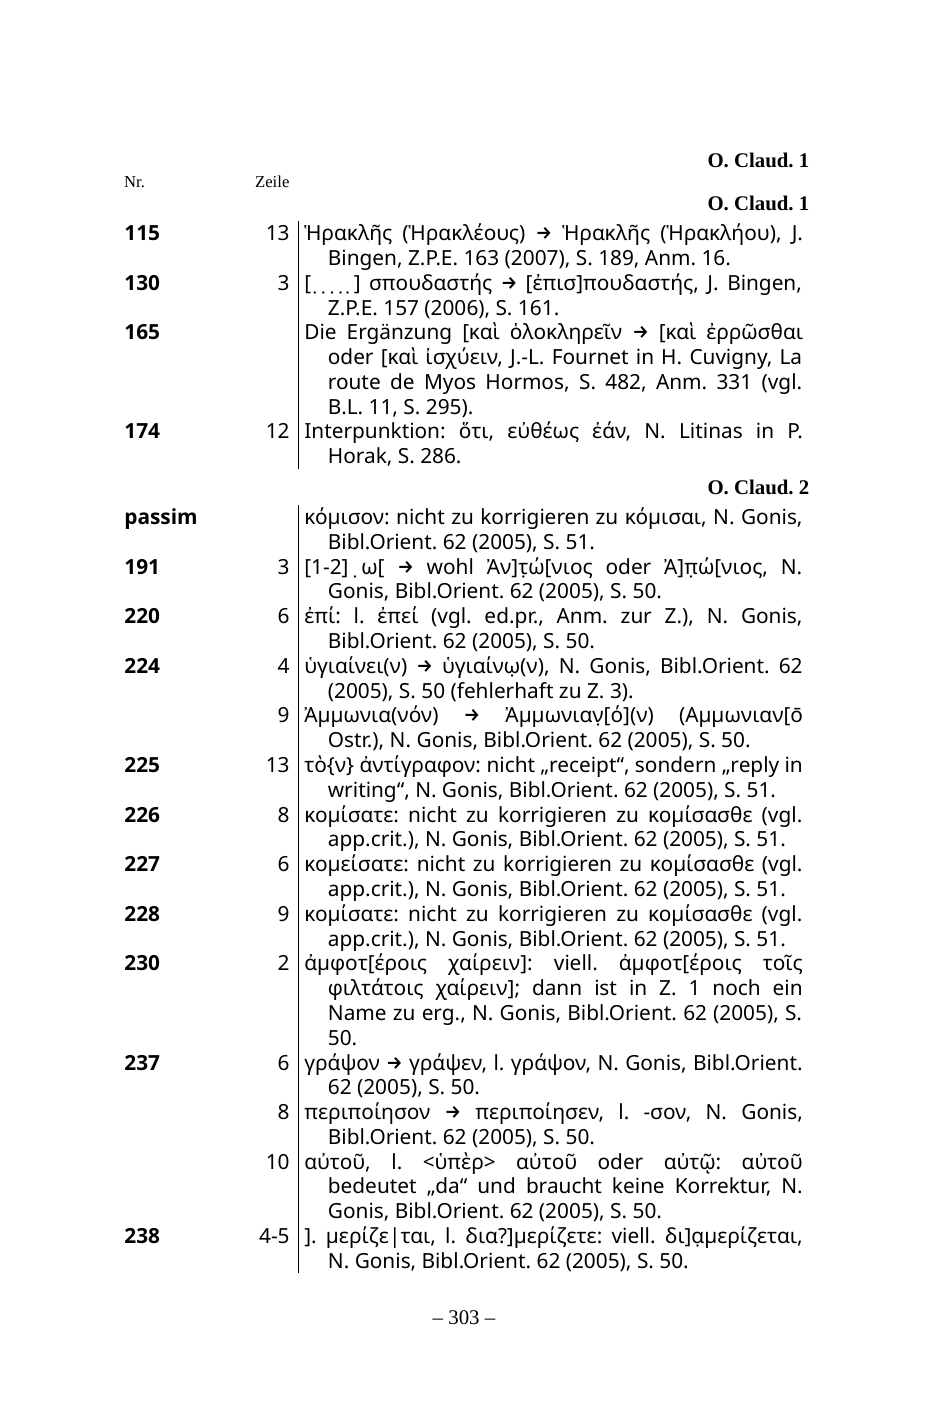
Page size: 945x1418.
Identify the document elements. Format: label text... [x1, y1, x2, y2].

table_cell αὐτοῦ, l. <ὑπὲρ> αὐτοῦ oder αὐτῷ: αὐτοῦ bedeutet „da“ und braucht keine Korrektur, N. Gonis, Bibl.Orient. 62 (2005), S. 50. [299, 1149, 809, 1224]
table_cell 130 [118, 270, 207, 320]
table_cell 227 [118, 852, 207, 901]
table_cell 10 [207, 1149, 298, 1224]
table_cell 174 [118, 419, 207, 469]
table_cell περιποίησον → περιποίησεν, l. -σον, N. Gonis, Bibl.Orient. 62 (2005), S. 50. [299, 1100, 809, 1149]
table_cell γράψον → γράψεν, l. γράψον, N. Gonis, Bibl.Orient. 62 (2005), S. 50. [299, 1050, 809, 1100]
table_cell 6 [207, 1050, 298, 1100]
table_cell τὸ{ν} ἀντίγραφον: nicht „receipt“, sondern „reply in writing“, N. Gonis, Bibl.Orient. 62 (2005), S. 51. [299, 753, 809, 802]
table_cell 6 [207, 852, 298, 901]
table_cell ἀμφοτ[έροις χαίρειν]: viell. ἀμφοτ[έροις τοῖς φιλτάτοις χαίρειν]; dann ist in Z. 1 noch ein Name zu erg., N. Gonis, Bibl.Orient. 62 (2005), S. 50. [299, 951, 809, 1050]
table_cell 6 [207, 604, 298, 653]
subtitle O. Claud. 1 [118, 191, 809, 215]
table_cell 225 [118, 753, 207, 802]
table_cell 237 [118, 1050, 207, 1100]
table_cell 238 [118, 1224, 207, 1273]
table_cell Ἀμμωνια(νόν) → Ἀμμωνιαν̣[ό](ν) (Αμμωνιαν[ο̄ Ostr.), N. Gonis, Bibl.Orient. 62 (2005), S. 50. [299, 703, 809, 753]
table_cell 2 [207, 951, 298, 1050]
table_cell [ ̣ ̣ ̣ ̣ ̣] σπουδαστής → [ἐπισ]πουδαστής, J. Bingen, Z.P.E. 157 (2006), S. 161. [299, 270, 809, 320]
table_cell [118, 1149, 207, 1224]
table_cell κομίσατε: nicht zu korrigieren zu κομίσασθε (vgl. app.crit.), N. Gonis, Bibl.Orient. 62 (2005), S. 51. [299, 901, 809, 951]
table_cell ἐπί: l. ἐπεί (vgl. ed.pr., Anm. zur Z.), N. Gonis, Bibl.Orient. 62 (2005), S. 50. [299, 604, 809, 653]
table_cell ]. μερίζε|ται, l. δια?]μερίζετε: viell. δι]α̣μερίζεται, N. Gonis, Bibl.Orient. 62 (2005), S. 50. [299, 1224, 809, 1273]
table_cell 191 [118, 554, 207, 604]
table_cell 230 [118, 951, 207, 1050]
table_cell 9 [207, 901, 298, 951]
table_header 115 [118, 221, 207, 270]
table_header passim [118, 505, 298, 554]
table_cell 165 [118, 320, 207, 419]
table_cell κομίσατε: nicht zu korrigieren zu κομίσασθε (vgl. app.crit.), N. Gonis, Bibl.Orient. 62 (2005), S. 51. [299, 802, 809, 852]
table_cell 8 [207, 802, 298, 852]
table_header κόμισον: nicht zu korrigieren zu κόμισαι, N. Gonis, Bibl.Orient. 62 (2005), S. 51. [299, 505, 809, 554]
table_cell Die Ergänzung [καὶ ὁλοκληρεῖν → [καὶ ἐρρῶσθαι oder [καὶ ἰσχύειν, J.-L. Fournet in H. Cuvigny, La route de Myos Hormos, S. 482, Anm. 331 (vgl. B.L. 11, S. 295). [299, 320, 809, 419]
table_cell 4 [207, 654, 298, 703]
table_cell [1-2] ̣ω[ → wohl Ἀν]τ̣ώ[νιος oder Ἀ]π̣ώ[νιος, N. Gonis, Bibl.Orient. 62 (2005), S. 50. [299, 554, 809, 604]
table_cell Interpunktion: ὅτι, εὐθέως ἐάν, N. Litinas in P. Horak, S. 286. [299, 419, 809, 469]
table_cell 13 [207, 753, 298, 802]
table_cell 3 [207, 270, 298, 320]
table_cell 12 [207, 419, 298, 469]
subtitle O. Claud. 2 [118, 475, 809, 499]
table_cell 226 [118, 802, 207, 852]
table_cell 228 [118, 901, 207, 951]
table_cell 220 [118, 604, 207, 653]
table_cell κομείσατε: nicht zu korrigieren zu κομίσασθε (vgl. app.crit.), N. Gonis, Bibl.Orient. 62 (2005), S. 51. [299, 852, 809, 901]
table_header 13 [207, 221, 298, 270]
table_cell [118, 703, 207, 753]
table_cell 9 [207, 703, 298, 753]
table_cell 8 [207, 1100, 298, 1149]
table_cell [207, 320, 298, 419]
table_cell 4-5 [207, 1224, 298, 1273]
table_cell [118, 1100, 207, 1149]
table_cell ὑγιαίνει(ν) → ὑγιαίνω̣(ν), N. Gonis, Bibl.Orient. 62 (2005), S. 50 (fehlerhaft zu Z. 3). [299, 654, 809, 703]
table_header Ἡρακλῆς (Ἡρακλέους) → Ἡρακλῆς (Ἡρακλήου), J. Bingen, Z.P.E. 163 (2007), S. 189, Anm. 16. [299, 221, 809, 270]
table_cell 224 [118, 654, 207, 703]
table_cell 3 [207, 554, 298, 604]
